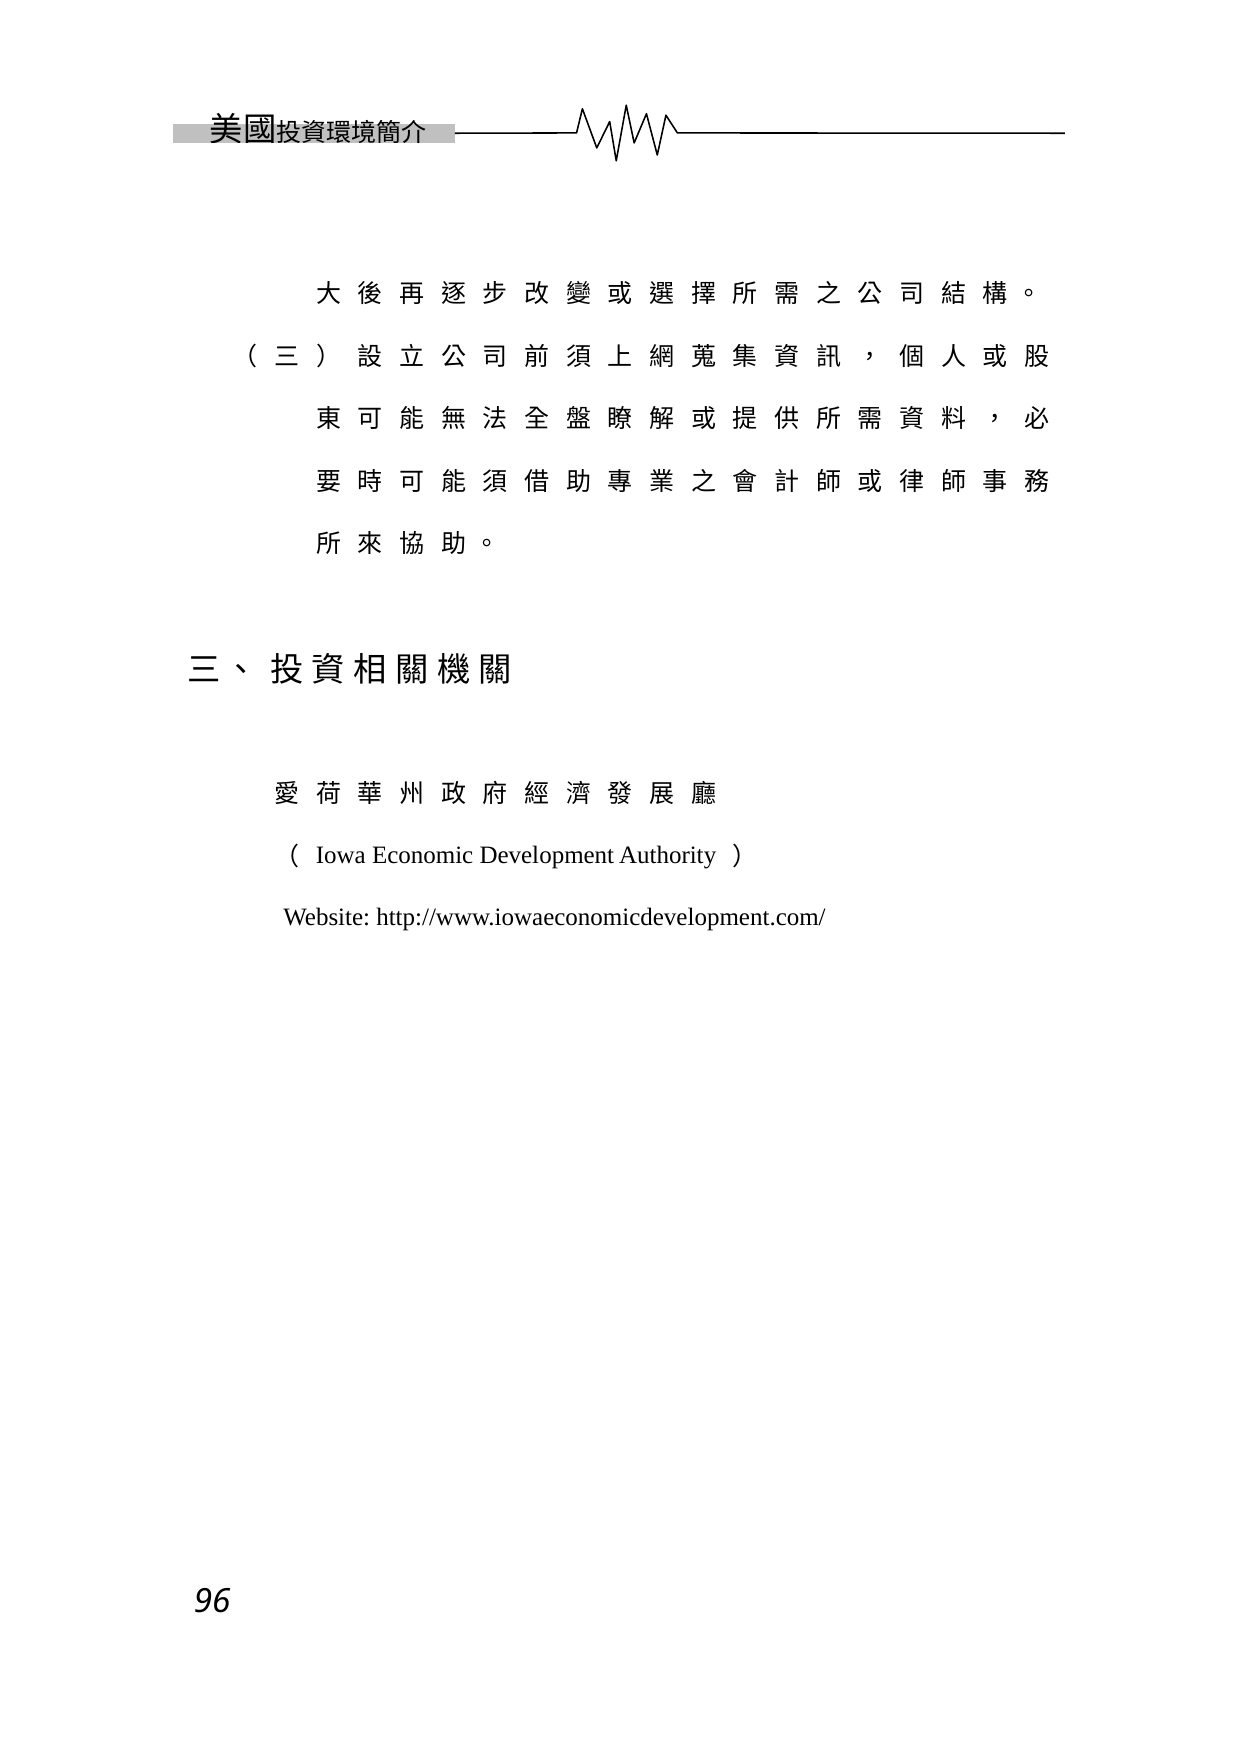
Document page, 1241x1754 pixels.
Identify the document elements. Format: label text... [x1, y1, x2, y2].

text （三）設立公司前須上網蒐集資訊，個人或股東可能無法全盤瞭解或提供所需資料，必要時可能須借助專業之會計師或律師事務所來協助。 [207, 313, 1058, 563]
text 三、投資相關機關 [183, 625, 1058, 688]
text Website: http://www.iowaeconomicdevelopment.com/ [183, 875, 1058, 938]
text 大後再逐步改變或選擇所需之公司結構。 [207, 250, 1058, 313]
text （Iowa Economic Development Authority） [183, 813, 1058, 875]
text 愛荷華州政府經濟發展廳 [183, 750, 1058, 813]
